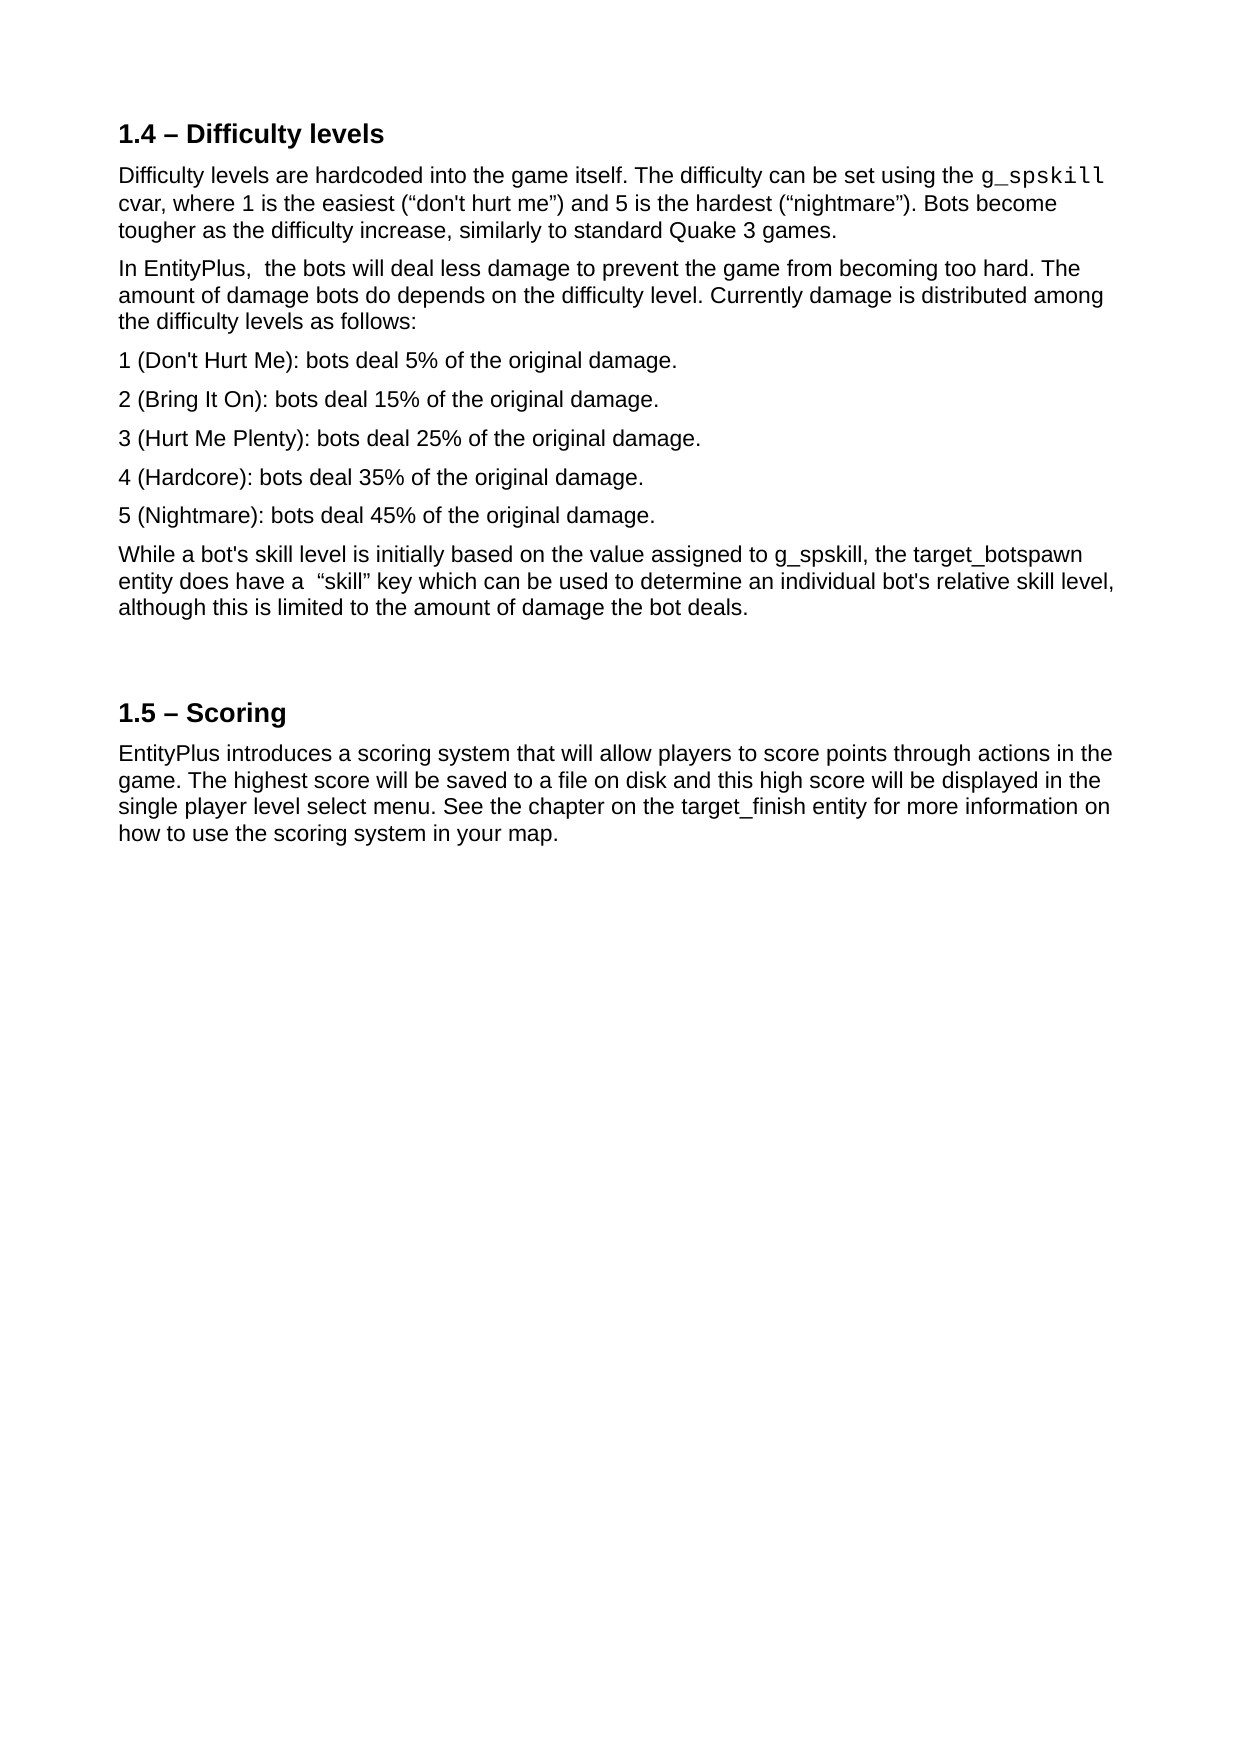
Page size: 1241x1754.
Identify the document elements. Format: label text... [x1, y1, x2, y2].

text Difficulty levels are hardcoded into the game itself. The difficulty can be set using the g_spskill cvar, where 1 is the easiest (“don't hurt me”) and 5 is the hardest (“nightmare”). Bots become tougher as the difficulty increase, similarly to standard Quake 3 games. [118, 162, 1122, 243]
subtitle 1.5 – Scoring [118, 697, 1122, 728]
text In EntityPlus, the bots will deal less damage to prevent the game from becoming too hard. The amount of damage bots do depends on the difficulty level. Currently damage is distributed among the difficulty levels as follows: [118, 255, 1122, 334]
subtitle 1.4 – Difficulty levels [118, 118, 1122, 149]
text While a bot's skill level is initially based on the value assigned to g_spskill, the target_botspawn entity does have a “skill” key which can be used to determine an individual bot's relative skill level, although this is limited to the amount of damage the bot deals. [118, 541, 1122, 620]
text EntityPlus introduces a scoring system that will allow players to score points through actions in the game. The highest score will be saved to a file on disk and this high score will be displayed in the single player level select menu. See the chapter on the target_finish entity for more information on how to use the scoring system in your map. [118, 740, 1122, 846]
text 1 (Don't Hurt Me): bots deal 5% of the original damage. [118, 347, 1122, 373]
text 2 (Bring It On): bots deal 15% of the original damage. [118, 386, 1122, 412]
text 4 (Hardcore): bots deal 35% of the original damage. [118, 463, 1122, 490]
text 3 (Hurt Me Plenty): bots deal 25% of the original damage. [118, 425, 1122, 451]
text 5 (Nightmare): bots deal 45% of the original damage. [118, 502, 1122, 529]
